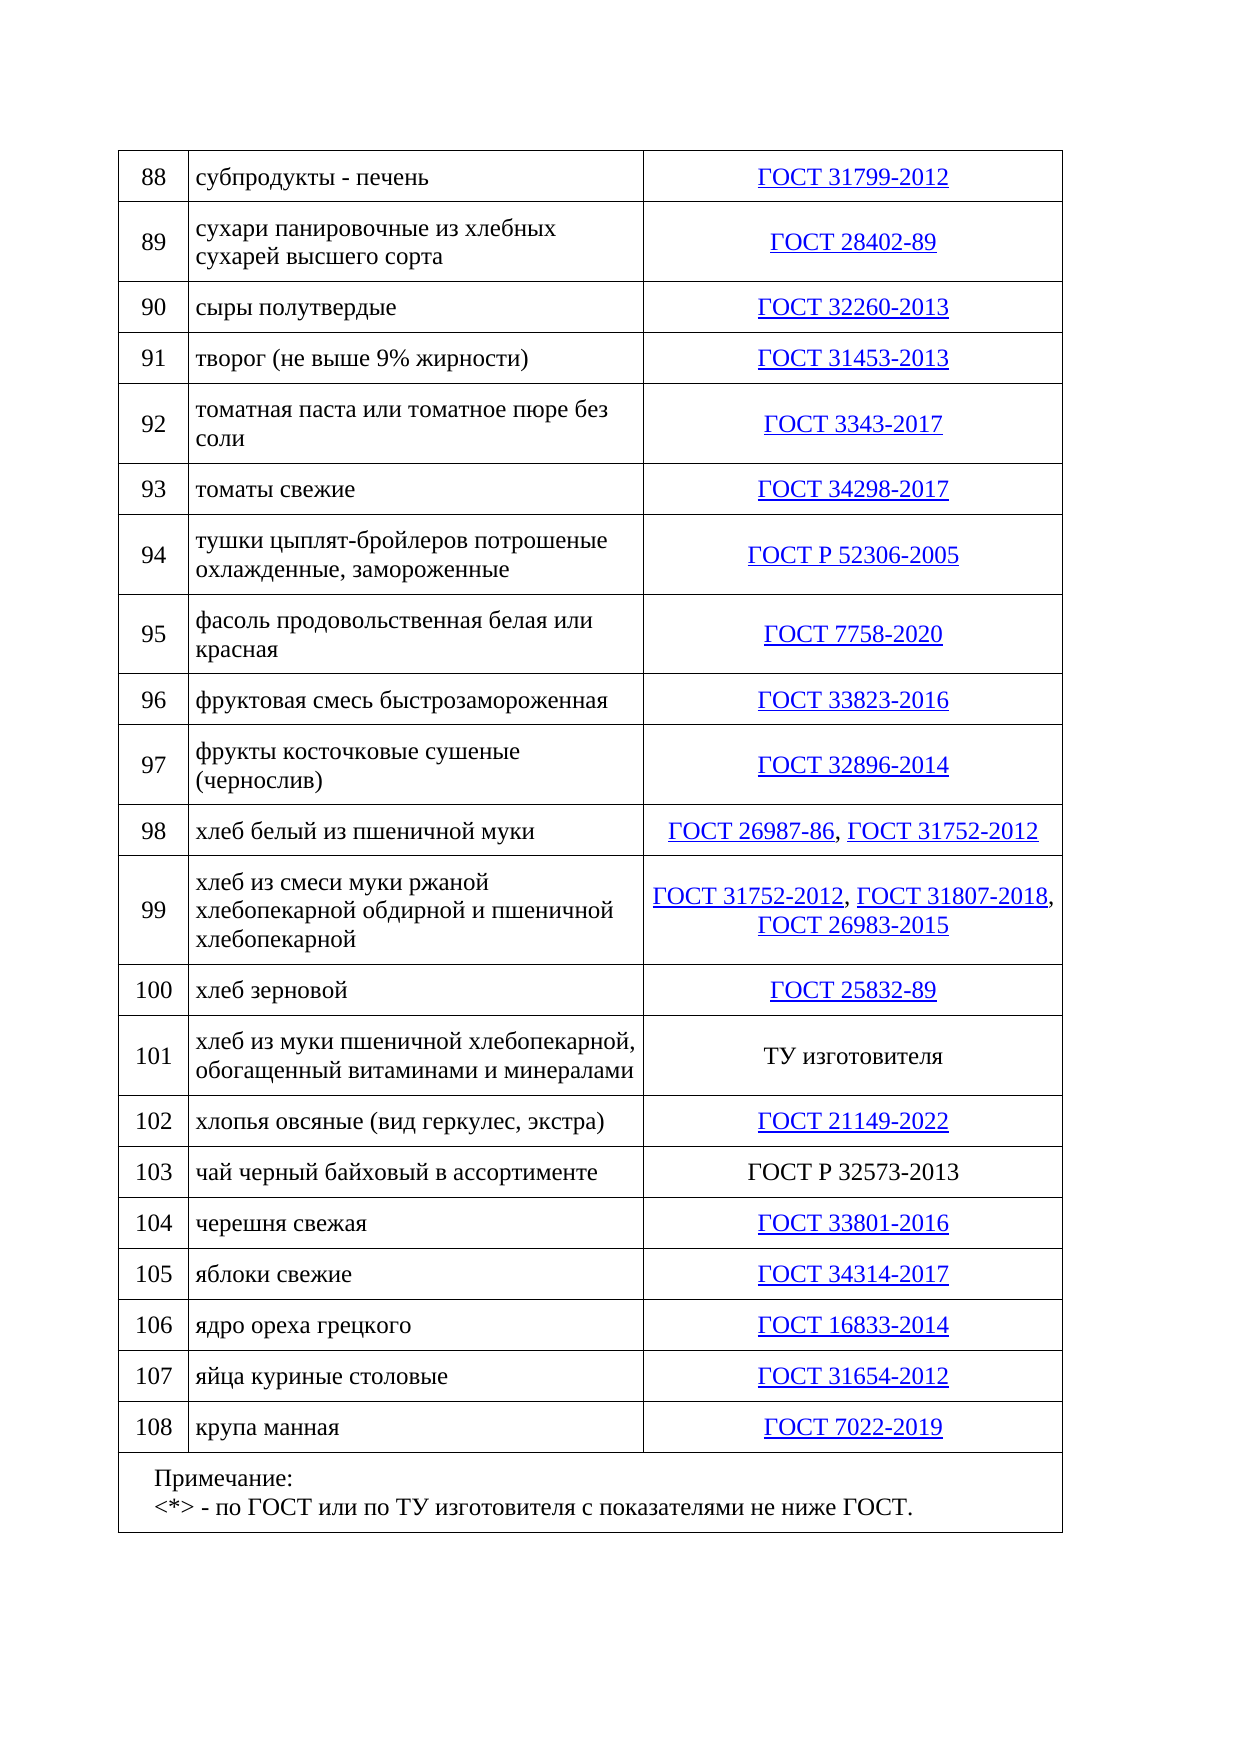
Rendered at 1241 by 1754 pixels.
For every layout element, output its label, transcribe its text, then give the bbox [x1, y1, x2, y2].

table_cell хлеб из смеси муки ржаной хлебопекарной обдирной и пшеничной хлебопекарной [189, 856, 643, 964]
table_cell 103 [119, 1147, 188, 1197]
table_cell 105 [119, 1249, 188, 1299]
table_cell Примечание: <*> - по ГОСТ или по ТУ изготовителя с показателями не ниже ГОСТ. [119, 1453, 1062, 1532]
table_cell 88 [119, 151, 188, 201]
table_cell 98 [119, 805, 188, 855]
table_cell ГОСТ 32896-2014 [644, 725, 1062, 804]
table_cell ГОСТ 34314-2017 [644, 1249, 1062, 1299]
table_cell ГОСТ 7758-2020 [644, 595, 1062, 673]
table_cell ГОСТ Р 52306-2005 [644, 515, 1062, 593]
table_cell ГОСТ Р 32573-2013 [644, 1147, 1062, 1197]
table_cell 95 [119, 595, 188, 673]
table_cell ГОСТ 31453-2013 [644, 333, 1062, 383]
table_cell 93 [119, 464, 188, 514]
table_cell 89 [119, 202, 188, 281]
table_cell ядро ореха грецкого [189, 1300, 643, 1350]
table_cell фрукты косточковые сушеные (чернослив) [189, 725, 643, 804]
table_cell ГОСТ 32260-2013 [644, 282, 1062, 332]
table_cell томатная паста или томатное пюре без соли [189, 384, 643, 463]
table_cell чай черный байховый в ассортименте [189, 1147, 643, 1197]
table_cell 90 [119, 282, 188, 332]
table_cell хлеб зерновой [189, 965, 643, 1015]
table_cell 108 [119, 1402, 188, 1452]
table_cell 92 [119, 384, 188, 463]
table_cell фруктовая смесь быстрозамороженная [189, 674, 643, 724]
table_cell 100 [119, 965, 188, 1015]
table_cell сыры полутвердые [189, 282, 643, 332]
table_cell сухари панировочные из хлебных сухарей высшего сорта [189, 202, 643, 281]
table_cell черешня свежая [189, 1198, 643, 1248]
table_cell 91 [119, 333, 188, 383]
table_cell тушки цыплят-бройлеров потрошеные охлажденные, замороженные [189, 515, 643, 593]
table_cell томаты свежие [189, 464, 643, 514]
table_cell 101 [119, 1016, 188, 1094]
table_cell крупа манная [189, 1402, 643, 1452]
table_cell 97 [119, 725, 188, 804]
table_cell ГОСТ 21149-2022 [644, 1096, 1062, 1146]
table_cell 96 [119, 674, 188, 724]
table_cell 106 [119, 1300, 188, 1350]
table_cell ГОСТ 33801-2016 [644, 1198, 1062, 1248]
table_cell яйца куриные столовые [189, 1351, 643, 1401]
table_cell творог (не выше 9% жирности) [189, 333, 643, 383]
table_cell яблоки свежие [189, 1249, 643, 1299]
table_cell ГОСТ 26987-86, ГОСТ 31752-2012 [644, 805, 1062, 855]
table_cell ТУ изготовителя [644, 1016, 1062, 1094]
table_cell ГОСТ 3343-2017 [644, 384, 1062, 463]
table_cell 99 [119, 856, 188, 964]
table_cell 107 [119, 1351, 188, 1401]
table_cell 94 [119, 515, 188, 593]
table_cell ГОСТ 34298-2017 [644, 464, 1062, 514]
table_cell ГОСТ 31752-2012, ГОСТ 31807-2018, ГОСТ 26983-2015 [644, 856, 1062, 964]
table_cell ГОСТ 7022-2019 [644, 1402, 1062, 1452]
table_cell хлопья овсяные (вид геркулес, экстра) [189, 1096, 643, 1146]
table_cell ГОСТ 16833-2014 [644, 1300, 1062, 1350]
table_cell хлеб белый из пшеничной муки [189, 805, 643, 855]
table_cell ГОСТ 25832-89 [644, 965, 1062, 1015]
table_cell хлеб из муки пшеничной хлебопекарной, обогащенный витаминами и минералами [189, 1016, 643, 1094]
table_cell ГОСТ 31654-2012 [644, 1351, 1062, 1401]
table_cell ГОСТ 31799-2012 [644, 151, 1062, 201]
table_cell 104 [119, 1198, 188, 1248]
table_cell ГОСТ 28402-89 [644, 202, 1062, 281]
table_cell субпродукты - печень [189, 151, 643, 201]
table_cell 102 [119, 1096, 188, 1146]
table_cell ГОСТ 33823-2016 [644, 674, 1062, 724]
table_cell фасоль продовольственная белая или красная [189, 595, 643, 673]
